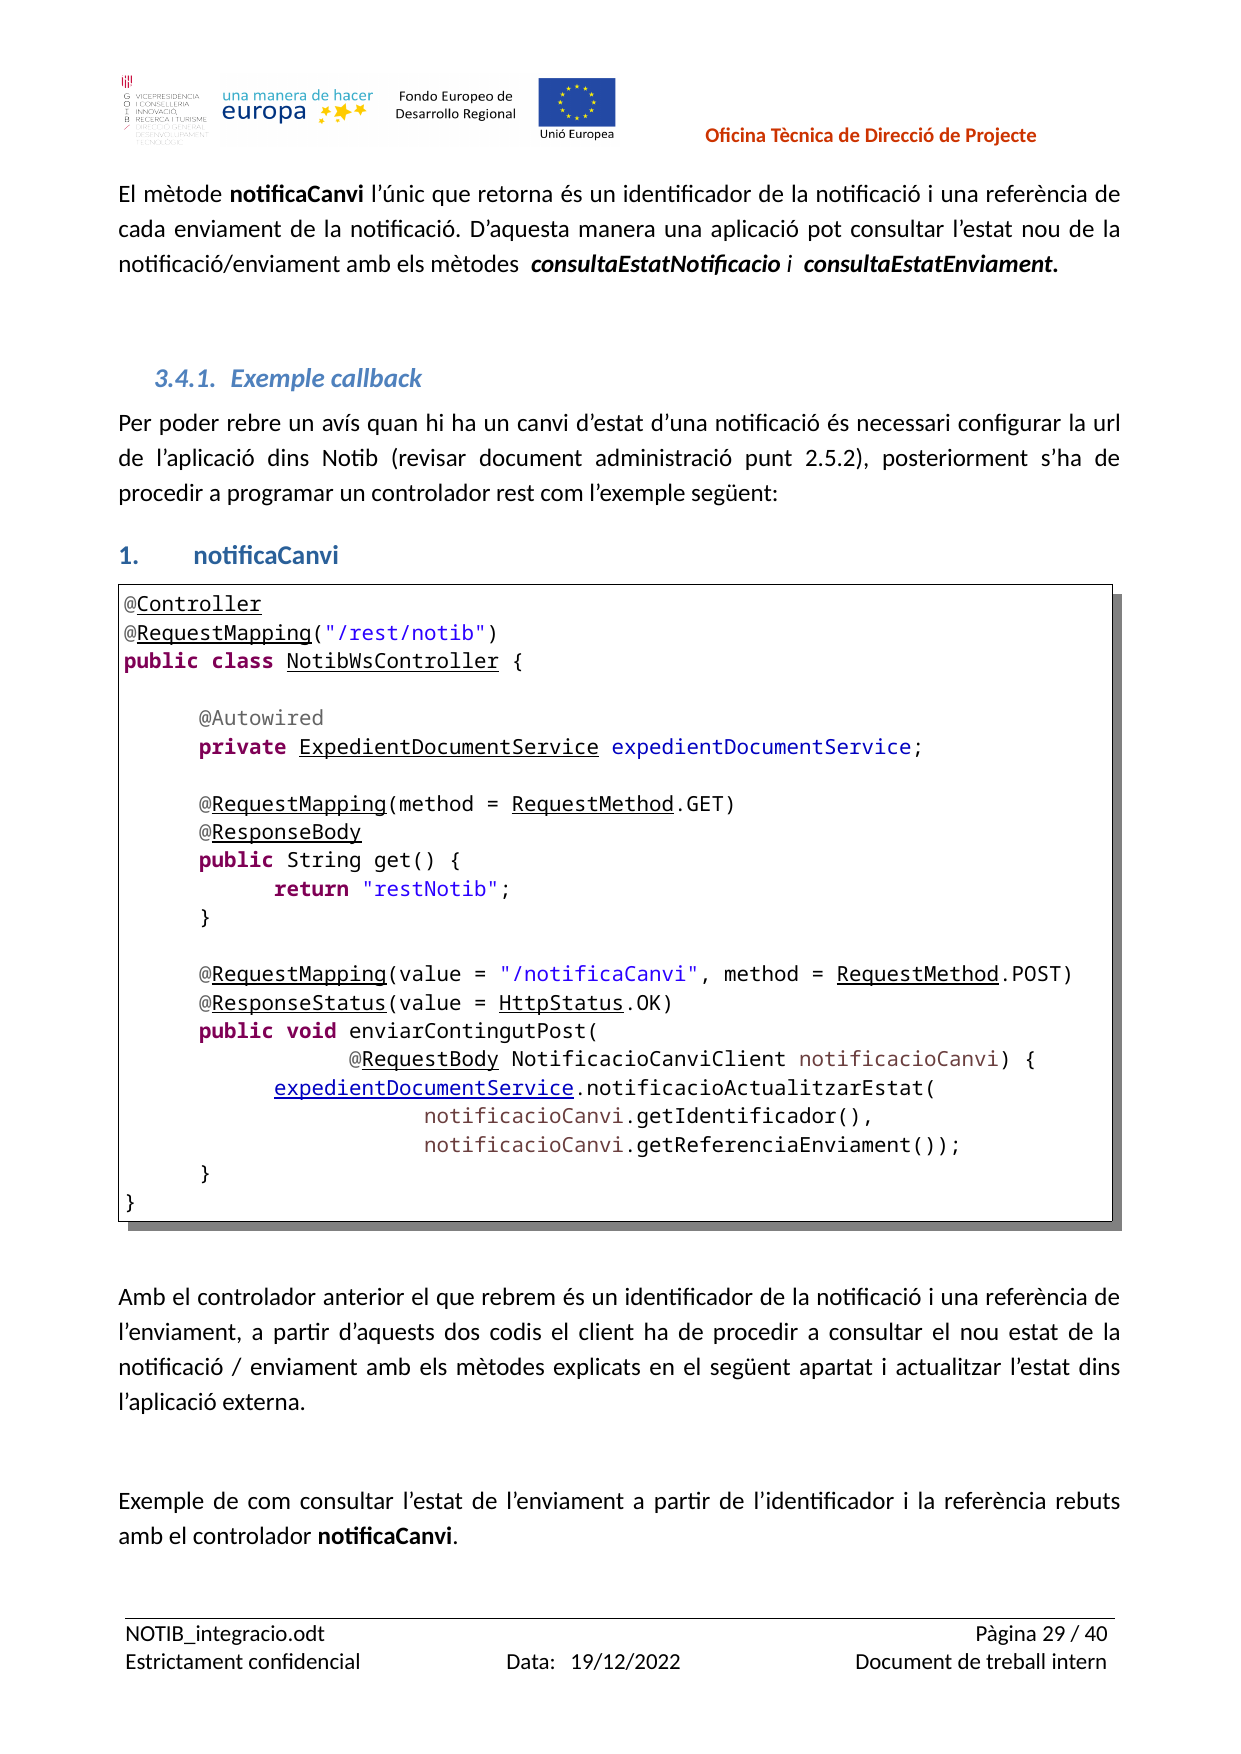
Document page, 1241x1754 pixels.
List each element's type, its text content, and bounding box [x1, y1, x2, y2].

text El mètode notificaCanvi l’únic que retorna és un identificador de la notificació i una referència de cada enviament de la notificació. D’aquesta manera una aplicació pot consultar l’estat nou de la notificació/enviament amb els mètodes consultaEstatNotificacio i consultaEstatEnviament. [118, 178, 1122, 278]
subtitle Exemple callback [153, 361, 1122, 394]
picture [219, 73, 621, 147]
text Amb el controlador anterior el que rebrem és un identificador de la notificació i una referència de l’enviament, a partir d’aquests dos codis el client ha de procedir a consultar el nou estat de la notificació / enviament amb els mètodes explicats en el següent apartat i actualitzar l’estat dins l’aplicació externa. [118, 1281, 1122, 1417]
table_header @Controller @RequestMapping("/rest/notib") public class NotibWsController { @Autowired private ExpedientDocumentService expedientDocumentService; @RequestMapping(method = RequestMethod.GET) @ResponseBody public String get() { return "restNotib"; } @RequestMapping(value = "/notificaCanvi", method = RequestMethod.POST) @ResponseStatus(value = HttpStatus.OK) public void enviarContingutPost( @RequestBody NotificacioCanviClient notificacioCanvi) { expedientDocumentService.notificacioActualitzarEstat( notificacioCanvi.getIdentificador(), notificacioCanvi.getReferenciaEnviament()); } } [119, 585, 1112, 1221]
text Exemple de com consultar l’estat de l’enviament a partir de l’identificador i la referència rebuts amb el controlador notificaCanvi. [118, 1485, 1122, 1551]
subtitle notificaCanvi [118, 538, 1122, 571]
picture [118, 73, 213, 147]
text Per poder rebre un avís quan hi ha un canvi d’estat d’una notificació és necessari configurar la url de l’aplicació dins Notib (revisar document administració punt 2.5.2), posteriorment s’ha de procedir a programar un controlador rest com l’exemple següent: [118, 407, 1122, 507]
